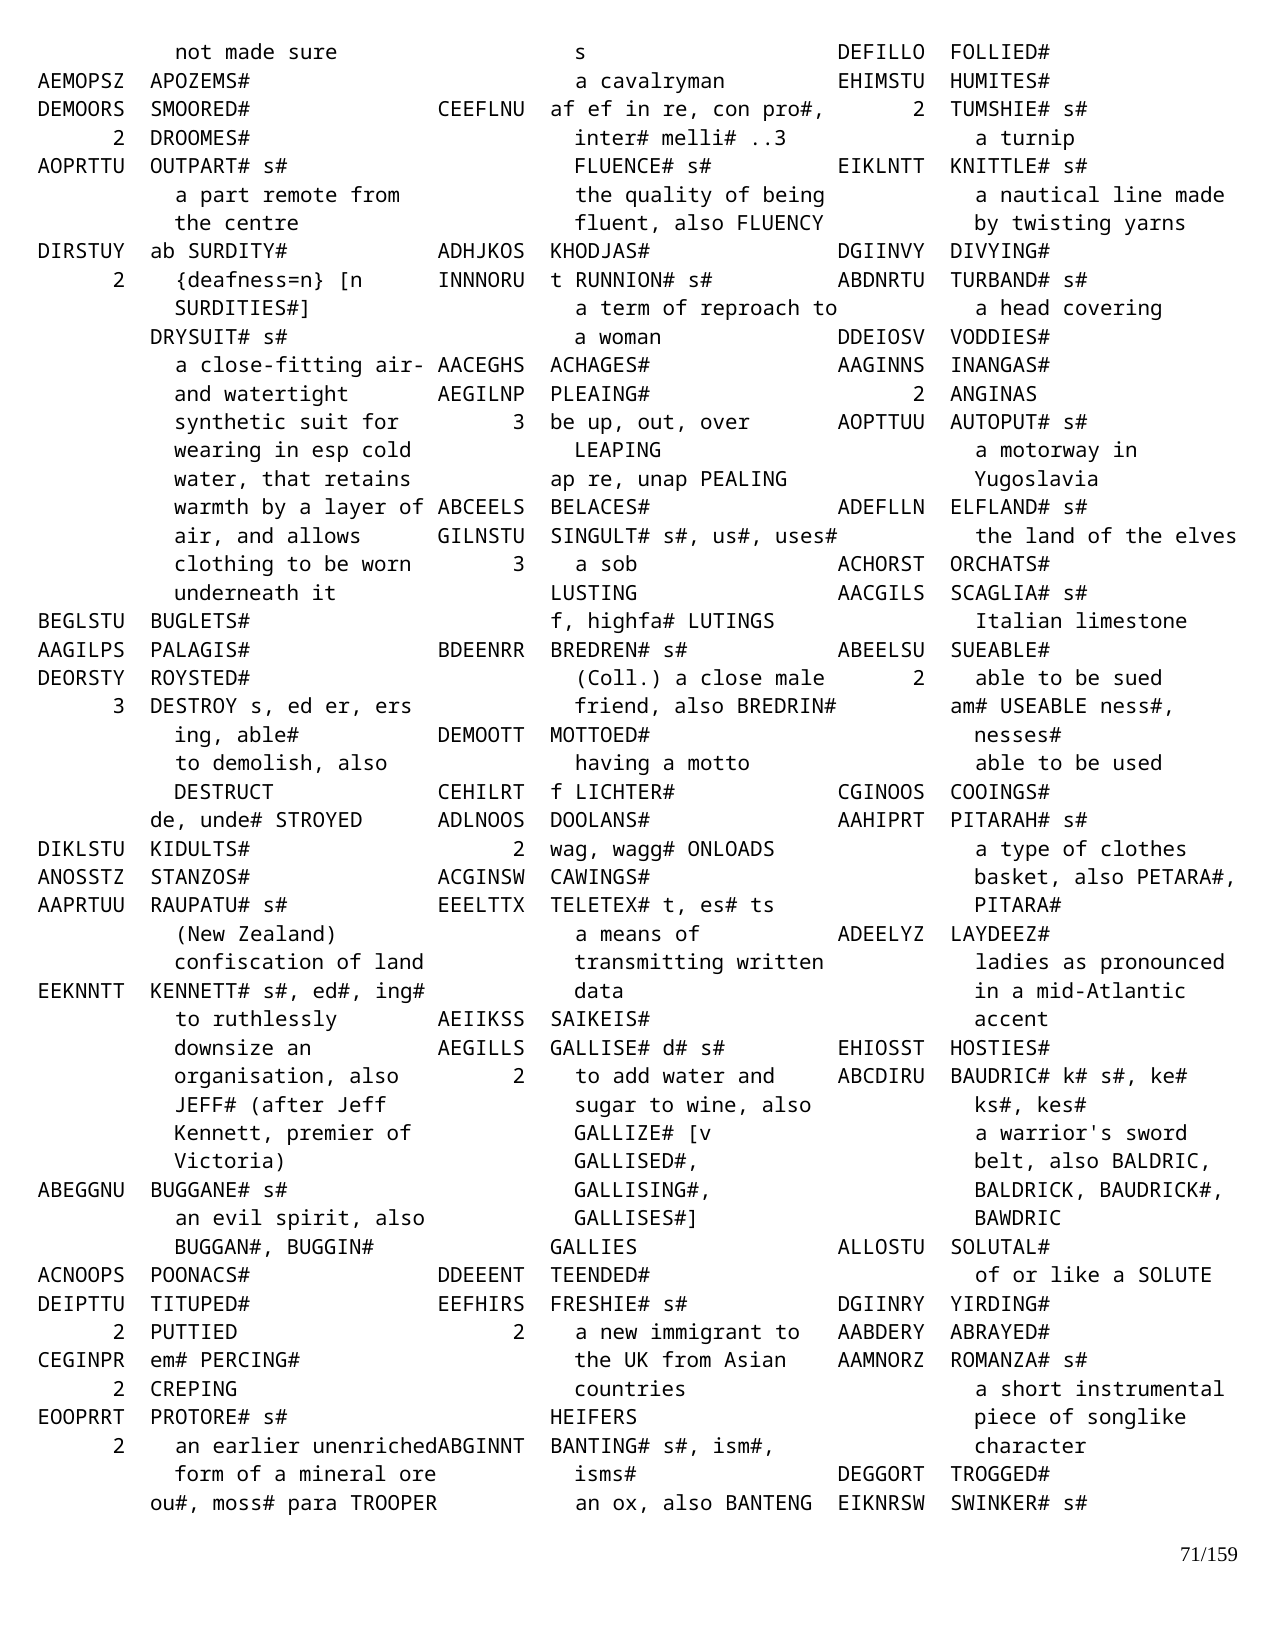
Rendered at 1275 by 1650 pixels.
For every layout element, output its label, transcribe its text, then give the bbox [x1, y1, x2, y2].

text (Coll.) a close male friend, also BREDRIN# [437, 663, 837, 720]
text EOOPRRT PROTORE# s# [37, 1402, 437, 1431]
text INNNORU t RUNNION# s# [437, 265, 837, 293]
text DEGGORT TROGGED# [837, 1459, 1237, 1488]
text DIRSTUY ab SURDITY# [37, 237, 437, 265]
text 3 DESTROY s, ed er, ers ing, able# [37, 692, 437, 748]
text 2 TUMSHIE# s# [837, 94, 1237, 123]
text the quality of being fluent, also FLUENCY [437, 180, 837, 237]
text EHIOSST HOSTIES# [837, 1033, 1237, 1061]
text AAPRTUU RAUPATU# s# [37, 891, 437, 919]
text AEGILNP PLEAING# [437, 379, 837, 407]
text DGIINRY YIRDING# [837, 1289, 1237, 1317]
text 2 CREPING [37, 1374, 437, 1402]
text ADLNOOS DOOLANS# [437, 805, 837, 834]
text DEMOOTT MOTTOED# [437, 720, 837, 748]
text not made sure [37, 37, 437, 66]
text am# USEABLE ness#, nesses# [837, 692, 1237, 748]
text ADEFLLN ELFLAND# s# [837, 492, 1237, 521]
text ABCDIRU BAUDRIC# k# s#, ke# ks#, kes# [837, 1061, 1237, 1118]
text ABEGGNU BUGGANE# s# [37, 1175, 437, 1203]
text AEGILLS GALLISE# d# s# [437, 1033, 837, 1061]
text EIKNRSW SWINKER# s# [837, 1488, 1237, 1516]
text ou#, moss# para TROOPER [37, 1488, 437, 1516]
text EEFHIRS FRESHIE# s# [437, 1289, 837, 1317]
text 2 DROOMES# [37, 123, 437, 151]
text ACGINSW CAWINGS# [437, 862, 837, 891]
text AEMOPSZ APOZEMS# [37, 66, 437, 94]
text a nautical line made by twisting yarns [837, 180, 1237, 237]
text EEKNNTT KENNETT# s#, ed#, ing# [37, 976, 437, 1004]
text AABDERY ABRAYED# [837, 1317, 1237, 1346]
text GALLIES [437, 1232, 837, 1260]
text a head covering [837, 293, 1237, 322]
text a motorway in Yugoslavia [837, 436, 1237, 492]
text a warrior's sword belt, also BALDRIC, BALDRICK, BAUDRICK#, BAWDRIC [837, 1118, 1237, 1232]
text a term of reproach to a woman [437, 293, 837, 350]
text 2 {deafness=n} [n SURDITIES#] [37, 265, 437, 322]
text AOPRTTU OUTPART# s# [37, 151, 437, 180]
text HEIFERS [437, 1402, 837, 1431]
text ABEELSU SUEABLE# [837, 635, 1237, 663]
text ADHJKOS KHODJAS# [437, 237, 837, 265]
text a turnip [837, 123, 1237, 151]
text a close-fitting air- and watertight synthetic suit for wearing in esp cold water, that retains warmth by a layer of air, and allows clothing to be worn underneath it [37, 350, 437, 606]
text AEIIKSS SAIKEIS# [437, 1004, 837, 1033]
text ADEELYZ LAYDEEZ# [837, 919, 1237, 947]
text DIKLSTU KIDULTS# [37, 834, 437, 862]
text a short instrumental piece of songlike character [837, 1374, 1237, 1459]
text ALLOSTU SOLUTAL# [837, 1232, 1237, 1260]
text DEORSTY ROYSTED# [37, 663, 437, 692]
text AAGINNS INANGAS# [837, 350, 1237, 379]
text DEIPTTU TITUPED# [37, 1289, 437, 1317]
text DRYSUIT# s# [37, 322, 437, 350]
text to demolish, also DESTRUCT [37, 748, 437, 805]
text GILNSTU SINGULT# s#, us#, uses# [437, 521, 837, 549]
text an ox, also BANTENG [437, 1488, 837, 1516]
text CGINOOS COOINGS# [837, 777, 1237, 805]
text an evil spirit, also BUGGAN#, BUGGIN# [37, 1203, 437, 1260]
text BEGLSTU BUGLETS# [37, 606, 437, 635]
text ABGINNT BANTING# s#, ism#, isms# [437, 1431, 837, 1488]
text EHIMSTU HUMITES# [837, 66, 1237, 94]
text CEEFLNU af ef in re, con pro#, inter# melli# ..3 FLUENCE# s# [437, 94, 837, 180]
text ACNOOPS POONACS# [37, 1260, 437, 1289]
text 2 ANGINAS [837, 379, 1237, 407]
text of or like a SOLUTE [837, 1260, 1237, 1289]
text 2 to add water and sugar to wine, also GALLIZE# [v GALLISED#, GALLISING#, GALLISES#] [437, 1061, 837, 1232]
text a cavalryman [437, 66, 837, 94]
text EIKLNTT KNITTLE# s# [837, 151, 1237, 180]
text AAGILPS PALAGIS# [37, 635, 437, 663]
text de, unde# STROYED [37, 805, 437, 834]
text Italian limestone [837, 606, 1237, 635]
text AACGILS SCAGLIA# s# [837, 578, 1237, 606]
text DEFILLO FOLLIED# [837, 37, 1237, 66]
text a means of transmitting written data [437, 919, 837, 1004]
text AAHIPRT PITARAH# s# [837, 805, 1237, 834]
text s [437, 37, 837, 66]
text DDEEENT TEENDED# [437, 1260, 837, 1289]
text AACEGHS ACHAGES# [437, 350, 837, 379]
text 2 a new immigrant to the UK from Asian countries [437, 1317, 837, 1402]
text DDEIOSV VODDIES# [837, 322, 1237, 350]
text a type of clothes basket, also PETARA#, PITARA# [837, 834, 1237, 919]
text AAMNORZ ROMANZA# s# [837, 1346, 1237, 1374]
text ap re, unap PEALING [437, 464, 837, 492]
text DEMOORS SMOORED# [37, 94, 437, 123]
text (New Zealand) confiscation of land [37, 919, 437, 976]
text ACHORST ORCHATS# [837, 549, 1237, 578]
text 2 an earlier unenriched form of a mineral ore [37, 1431, 437, 1488]
text 2 wag, wagg# ONLOADS [437, 834, 837, 862]
text 2 PUTTIED [37, 1317, 437, 1346]
text 3 be up, out, over LEAPING [437, 407, 837, 464]
text ANOSSTZ STANZOS# [37, 862, 437, 891]
text ABCEELS BELACES# [437, 492, 837, 521]
text to ruthlessly downsize an organisation, also JEFF# (after Jeff Kennett, premier of Victoria) [37, 1004, 437, 1175]
text CEGINPR em# PERCING# [37, 1346, 437, 1374]
text f, highfa# LUTINGS [437, 606, 837, 635]
text able to be used [837, 748, 1237, 777]
text LUSTING [437, 578, 837, 606]
text having a motto [437, 748, 837, 777]
text CEHILRT f LICHTER# [437, 777, 837, 805]
text EEELTTX TELETEX# t, es# ts [437, 891, 837, 919]
text BDEENRR BREDREN# s# [437, 635, 837, 663]
text a part remote from the centre [37, 180, 437, 237]
text DGIINVY DIVYING# [837, 237, 1237, 265]
text AOPTTUU AUTOPUT# s# [837, 407, 1237, 436]
text ABDNRTU TURBAND# s# [837, 265, 1237, 293]
text 3 a sob [437, 549, 837, 578]
text ladies as pronounced in a mid-Atlantic accent [837, 947, 1237, 1033]
text 2 able to be sued [837, 663, 1237, 692]
text the land of the elves [837, 521, 1237, 549]
